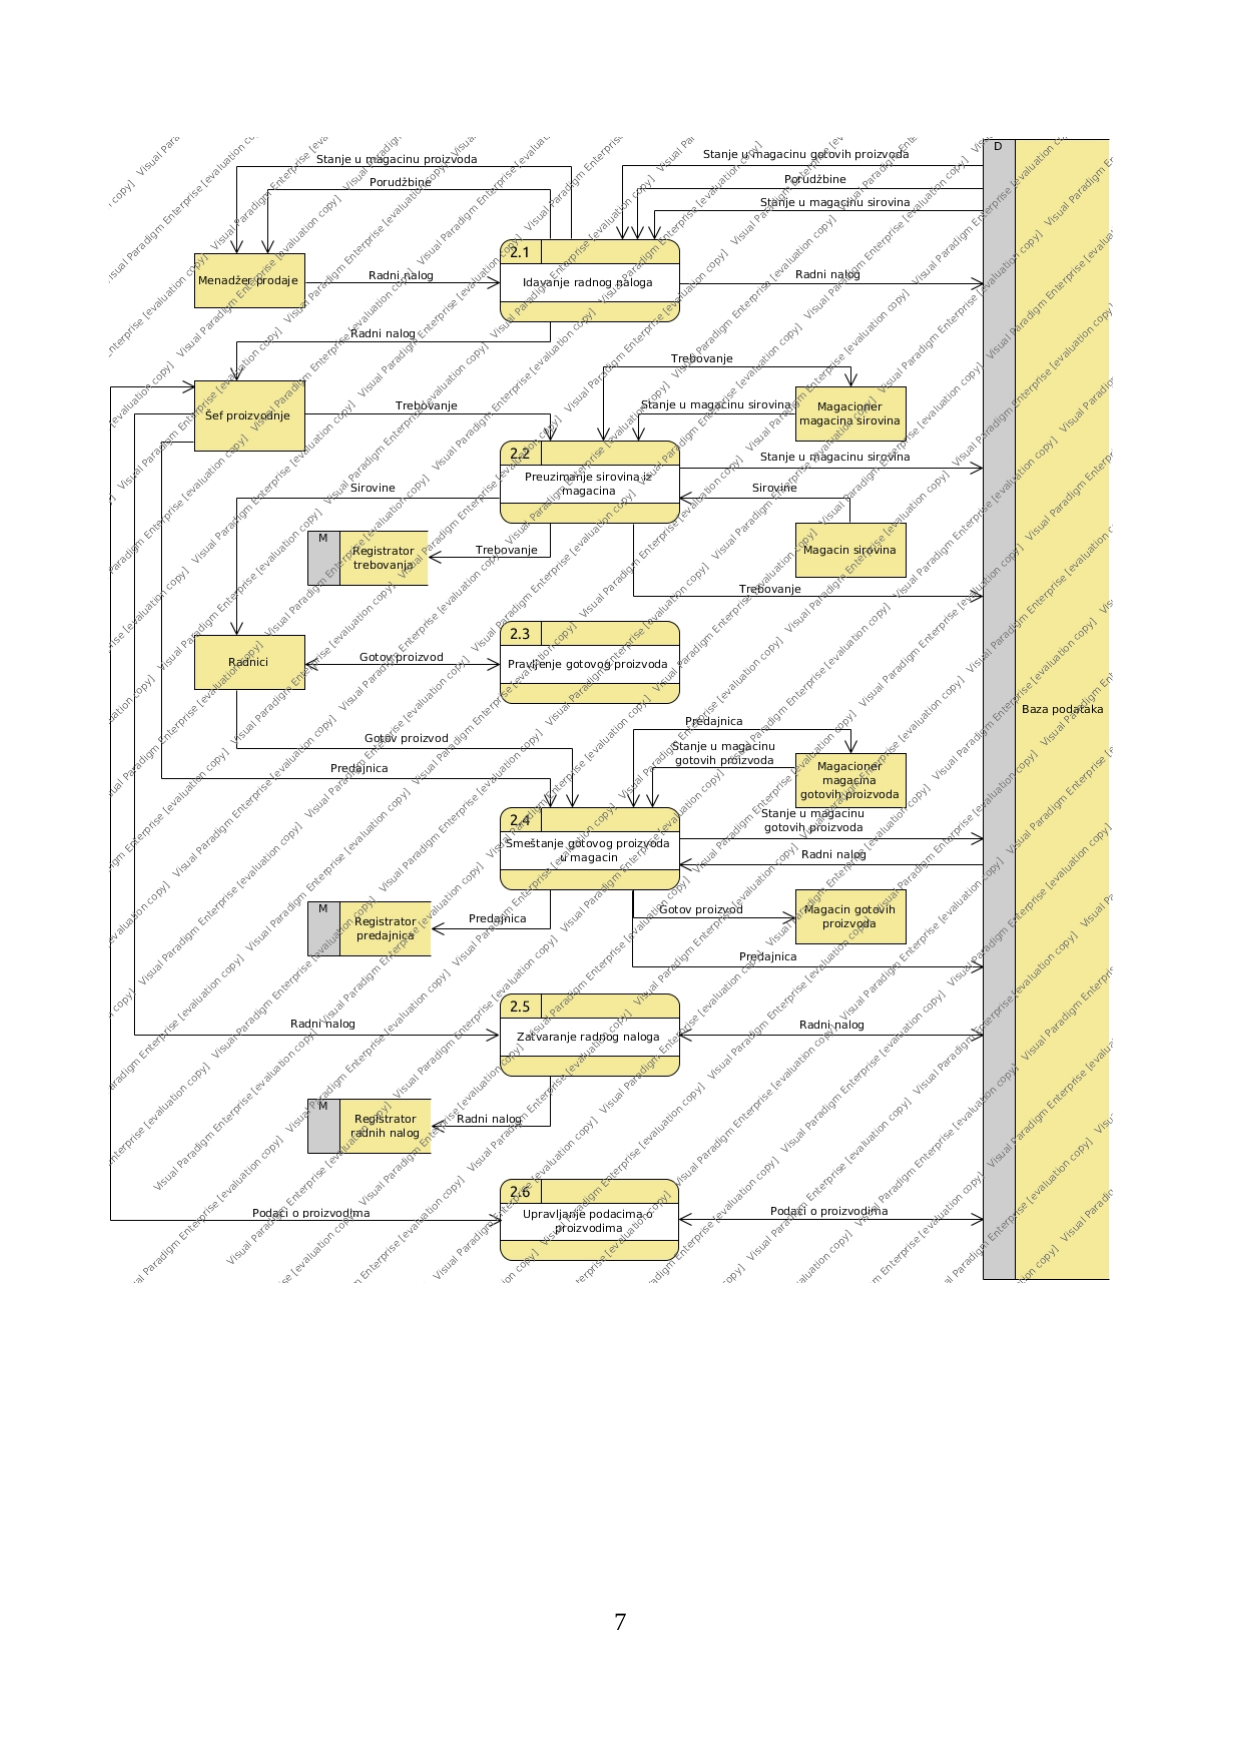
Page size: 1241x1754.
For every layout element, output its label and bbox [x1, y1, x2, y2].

picture [108, 137, 1113, 1283]
